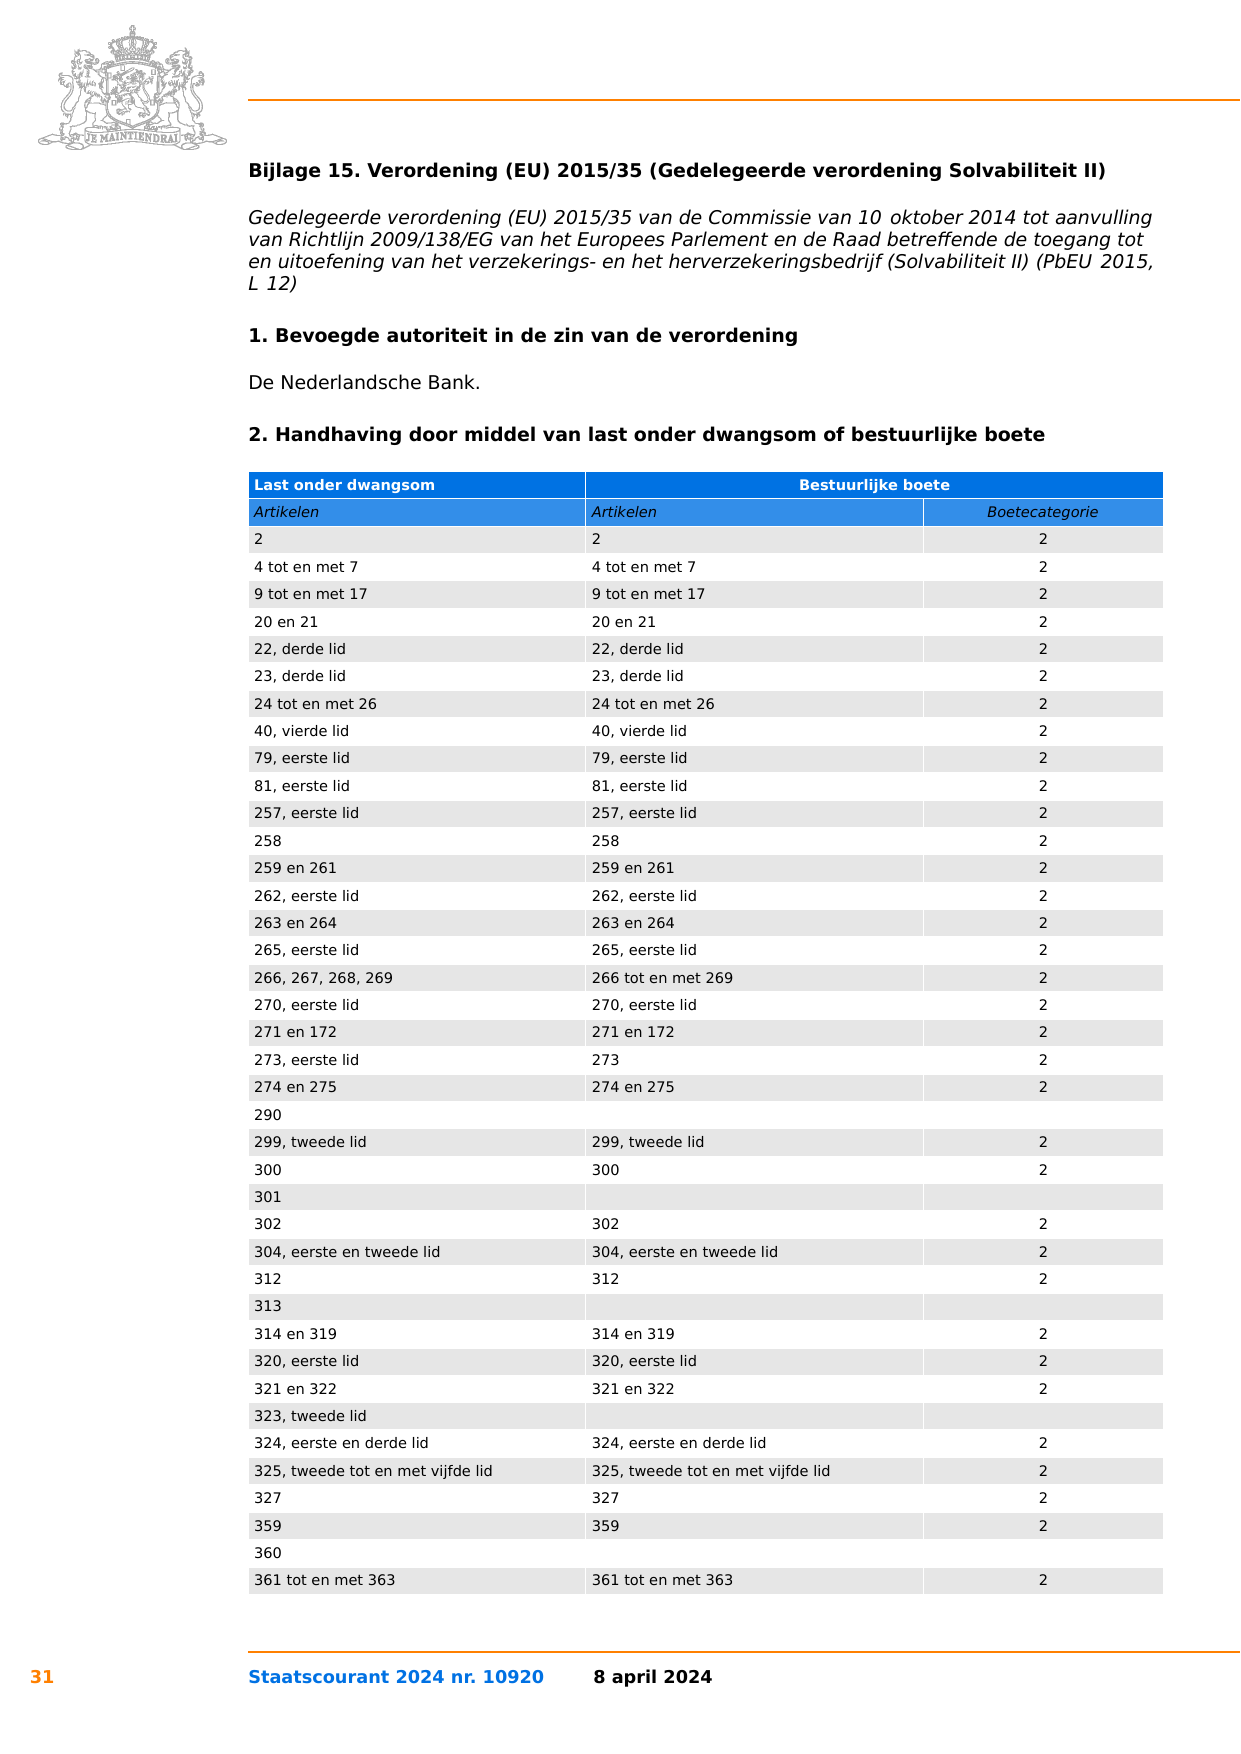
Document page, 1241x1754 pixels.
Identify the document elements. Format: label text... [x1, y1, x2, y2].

table_cell 2 [924, 1129, 1163, 1156]
table_cell 23, derde lid [249, 664, 585, 690]
table_cell 262, eerste lid [249, 883, 585, 909]
table_cell 359 [586, 1513, 923, 1539]
table_cell 263 en 264 [586, 910, 923, 936]
table_cell 274 en 275 [586, 1075, 923, 1101]
table_cell 290 [249, 1102, 585, 1128]
table_cell 2 [924, 1376, 1163, 1402]
table_cell [586, 1540, 923, 1567]
table_cell [924, 1294, 1163, 1320]
table_cell Artikelen [249, 499, 585, 526]
table_cell 81, eerste lid [586, 773, 923, 799]
table_cell 359 [249, 1513, 585, 1539]
subtitle Bijlage 15. Verordening (EU) 2015/35 (Gedelegeerde verordening Solvabiliteit II) [248, 160, 1163, 182]
table_cell [924, 1403, 1163, 1429]
table_cell 24 tot en met 26 [249, 691, 585, 717]
table_cell 2 [924, 691, 1163, 717]
table_cell 22, derde lid [586, 636, 923, 662]
table_cell 2 [249, 527, 585, 553]
table_cell 22, derde lid [249, 636, 585, 662]
table_cell 259 en 261 [586, 855, 923, 882]
table_cell 2 [924, 1020, 1163, 1046]
table_cell [586, 1403, 923, 1429]
table_cell 324, eerste en derde lid [586, 1431, 923, 1457]
table_cell 302 [249, 1211, 585, 1238]
table_cell 266 tot en met 269 [586, 965, 923, 991]
table_cell Artikelen [586, 499, 923, 526]
table_cell 325, tweede tot en met vijfde lid [249, 1458, 585, 1484]
table_cell 2 [924, 1485, 1163, 1512]
table_cell 2 [924, 609, 1163, 635]
table_cell 327 [586, 1485, 923, 1512]
text Gedelegeerde verordening (EU) 2015/35 van de Commissie van 10 oktober 2014 tot aanvulling van Richtlijn 2009/138/EG van het Europees Parlement en de Raad betreffende de toegang tot en uitoefening van het verzekerings- en het herverzekeringsbedrijf (Solvabiliteit II) (PbEU 2015, L 12) [248, 207, 1163, 295]
table_cell Boetecategorie [924, 499, 1163, 526]
subtitle 2. Handhaving door middel van last onder dwangsom of bestuurlijke boete [248, 424, 1163, 446]
table_cell 321 en 322 [249, 1376, 585, 1402]
table_cell 2 [924, 1211, 1163, 1238]
table_cell 274 en 275 [249, 1075, 585, 1101]
table_cell 2 [924, 883, 1163, 909]
table_cell 20 en 21 [249, 609, 585, 635]
table_cell 262, eerste lid [586, 883, 923, 909]
table_cell 265, eerste lid [586, 938, 923, 964]
table_cell 40, vierde lid [586, 718, 923, 745]
table_cell 313 [249, 1294, 585, 1320]
table_cell 299, tweede lid [249, 1129, 585, 1156]
table_cell 2 [924, 581, 1163, 608]
table_cell 2 [924, 910, 1163, 936]
table_cell 2 [924, 527, 1163, 553]
table_cell 2 [924, 828, 1163, 854]
table_cell 266, 267, 268, 269 [249, 965, 585, 991]
table_cell 361 tot en met 363 [586, 1568, 923, 1594]
table_cell 4 tot en met 7 [586, 554, 923, 580]
table_cell 259 en 261 [249, 855, 585, 882]
table_cell 270, eerste lid [249, 992, 585, 1019]
picture [38, 25, 227, 150]
table_cell 9 tot en met 17 [249, 581, 585, 608]
table_cell 2 [924, 1239, 1163, 1265]
table_header Last onder dwangsom [249, 472, 585, 498]
table_cell 9 tot en met 17 [586, 581, 923, 608]
table_cell 361 tot en met 363 [249, 1568, 585, 1594]
table_cell 324, eerste en derde lid [249, 1431, 585, 1457]
table_cell 40, vierde lid [249, 718, 585, 745]
table_cell 300 [249, 1157, 585, 1183]
table_cell 24 tot en met 26 [586, 691, 923, 717]
table_cell 2 [924, 746, 1163, 772]
table_cell 263 en 264 [249, 910, 585, 936]
table_cell 2 [924, 801, 1163, 827]
table_cell 2 [586, 527, 923, 553]
table_cell 2 [924, 1266, 1163, 1293]
table_cell 312 [249, 1266, 585, 1293]
table_cell [586, 1184, 923, 1210]
table_cell 270, eerste lid [586, 992, 923, 1019]
table_header Bestuurlijke boete [586, 472, 1163, 498]
table_cell 257, eerste lid [586, 801, 923, 827]
table_cell 20 en 21 [586, 609, 923, 635]
table_cell 2 [924, 1431, 1163, 1457]
table_cell 323, tweede lid [249, 1403, 585, 1429]
table_cell 81, eerste lid [249, 773, 585, 799]
table_cell 2 [924, 718, 1163, 745]
table_cell 2 [924, 1321, 1163, 1347]
table_cell 2 [924, 1568, 1163, 1594]
table_cell 2 [924, 554, 1163, 580]
table_cell 4 tot en met 7 [249, 554, 585, 580]
table_cell 304, eerste en tweede lid [249, 1239, 585, 1265]
table_cell 299, tweede lid [586, 1129, 923, 1156]
table_cell 2 [924, 1458, 1163, 1484]
table_cell [924, 1184, 1163, 1210]
table_cell 302 [586, 1211, 923, 1238]
table_cell 258 [249, 828, 585, 854]
table_cell 2 [924, 1513, 1163, 1539]
table_cell 273 [586, 1047, 923, 1073]
table_cell 300 [586, 1157, 923, 1183]
table_cell 273, eerste lid [249, 1047, 585, 1073]
table_cell [586, 1102, 923, 1128]
table_cell 2 [924, 773, 1163, 799]
table_cell 2 [924, 965, 1163, 991]
table_cell 2 [924, 636, 1163, 662]
table_cell 2 [924, 992, 1163, 1019]
table_cell 312 [586, 1266, 923, 1293]
table_cell 2 [924, 664, 1163, 690]
table_cell 321 en 322 [586, 1376, 923, 1402]
table_cell [924, 1102, 1163, 1128]
subtitle 1. Bevoegde autoriteit in de zin van de verordening [248, 325, 1163, 347]
table_cell 271 en 172 [586, 1020, 923, 1046]
table_cell [586, 1294, 923, 1320]
table_cell 327 [249, 1485, 585, 1512]
table_cell 325, tweede tot en met vijfde lid [586, 1458, 923, 1484]
table_cell 2 [924, 1047, 1163, 1073]
table_cell 304, eerste en tweede lid [586, 1239, 923, 1265]
table_cell 314 en 319 [249, 1321, 585, 1347]
table_cell 258 [586, 828, 923, 854]
text De Nederlandsche Bank. [248, 372, 1163, 394]
table_cell 2 [924, 1157, 1163, 1183]
table_cell 320, eerste lid [586, 1349, 923, 1375]
table_cell 23, derde lid [586, 664, 923, 690]
table_cell [924, 1540, 1163, 1567]
table_cell 301 [249, 1184, 585, 1210]
table_cell 271 en 172 [249, 1020, 585, 1046]
table_cell 2 [924, 938, 1163, 964]
table_cell 314 en 319 [586, 1321, 923, 1347]
table_cell 257, eerste lid [249, 801, 585, 827]
table_cell 360 [249, 1540, 585, 1567]
table_cell 2 [924, 1075, 1163, 1101]
table_cell 2 [924, 855, 1163, 882]
table_cell 2 [924, 1349, 1163, 1375]
table_cell 265, eerste lid [249, 938, 585, 964]
table_cell 320, eerste lid [249, 1349, 585, 1375]
table_cell 79, eerste lid [586, 746, 923, 772]
table_cell 79, eerste lid [249, 746, 585, 772]
